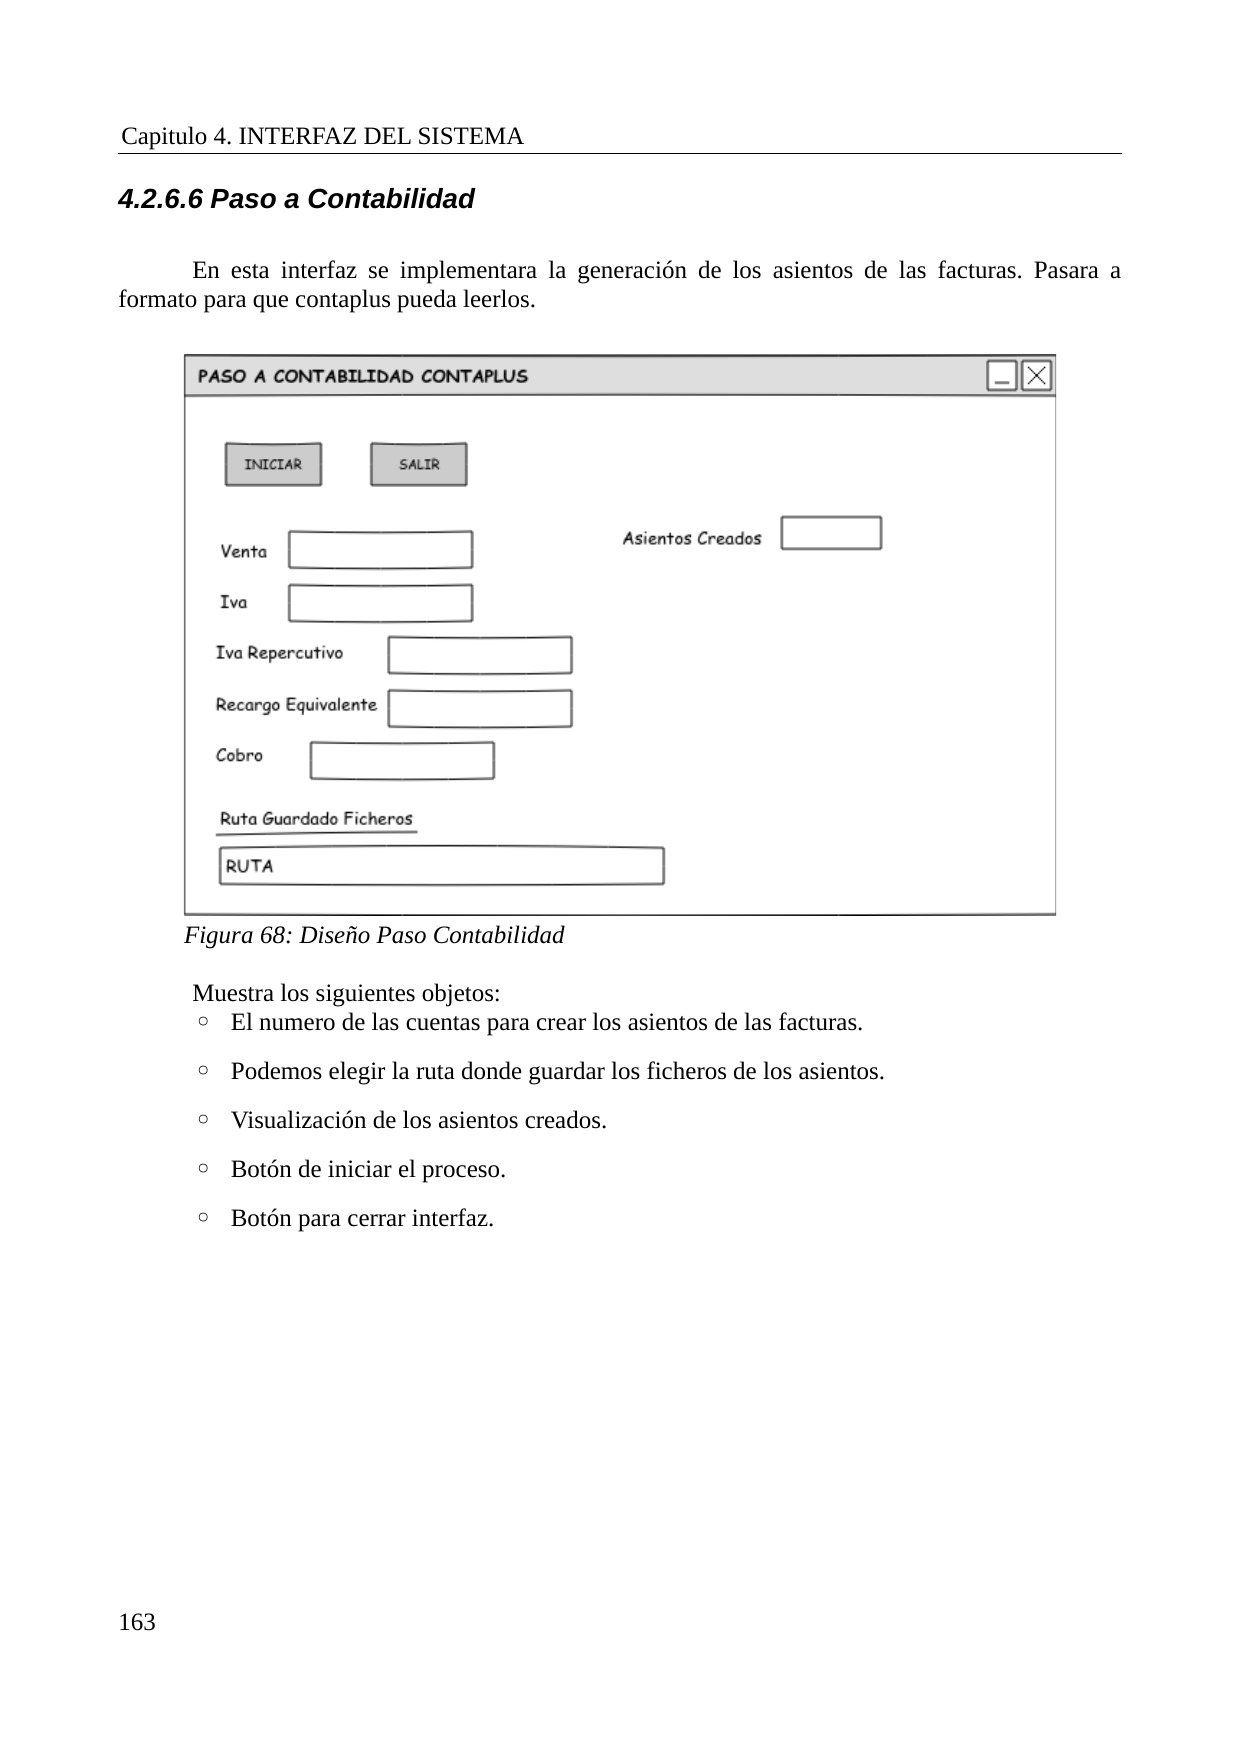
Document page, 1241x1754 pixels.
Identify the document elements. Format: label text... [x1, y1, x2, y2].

list El numero de las cuentas para crear los asientos de las facturas. [193, 1007, 1122, 1036]
list Botón para cerrar interfaz. [193, 1203, 1122, 1232]
list Visualización de los asientos creados. [193, 1105, 1122, 1134]
list Podemos elegir la ruta donde guardar los ficheros de los asientos. [193, 1056, 1122, 1085]
text Muestra los siguientes objetos: [118, 978, 1122, 1007]
subtitle 4.2.6.6 Paso a Contabilidad [118, 182, 1122, 214]
list Botón de iniciar el proceso. [193, 1154, 1122, 1183]
picture [183, 354, 1057, 916]
text Figura 68: Diseño Paso Contabilidad [184, 916, 1056, 949]
text En esta interfaz se implementara la generación de los asientos de las facturas. Pasara a formato para que contaplus pueda leerlos. [118, 255, 1122, 313]
